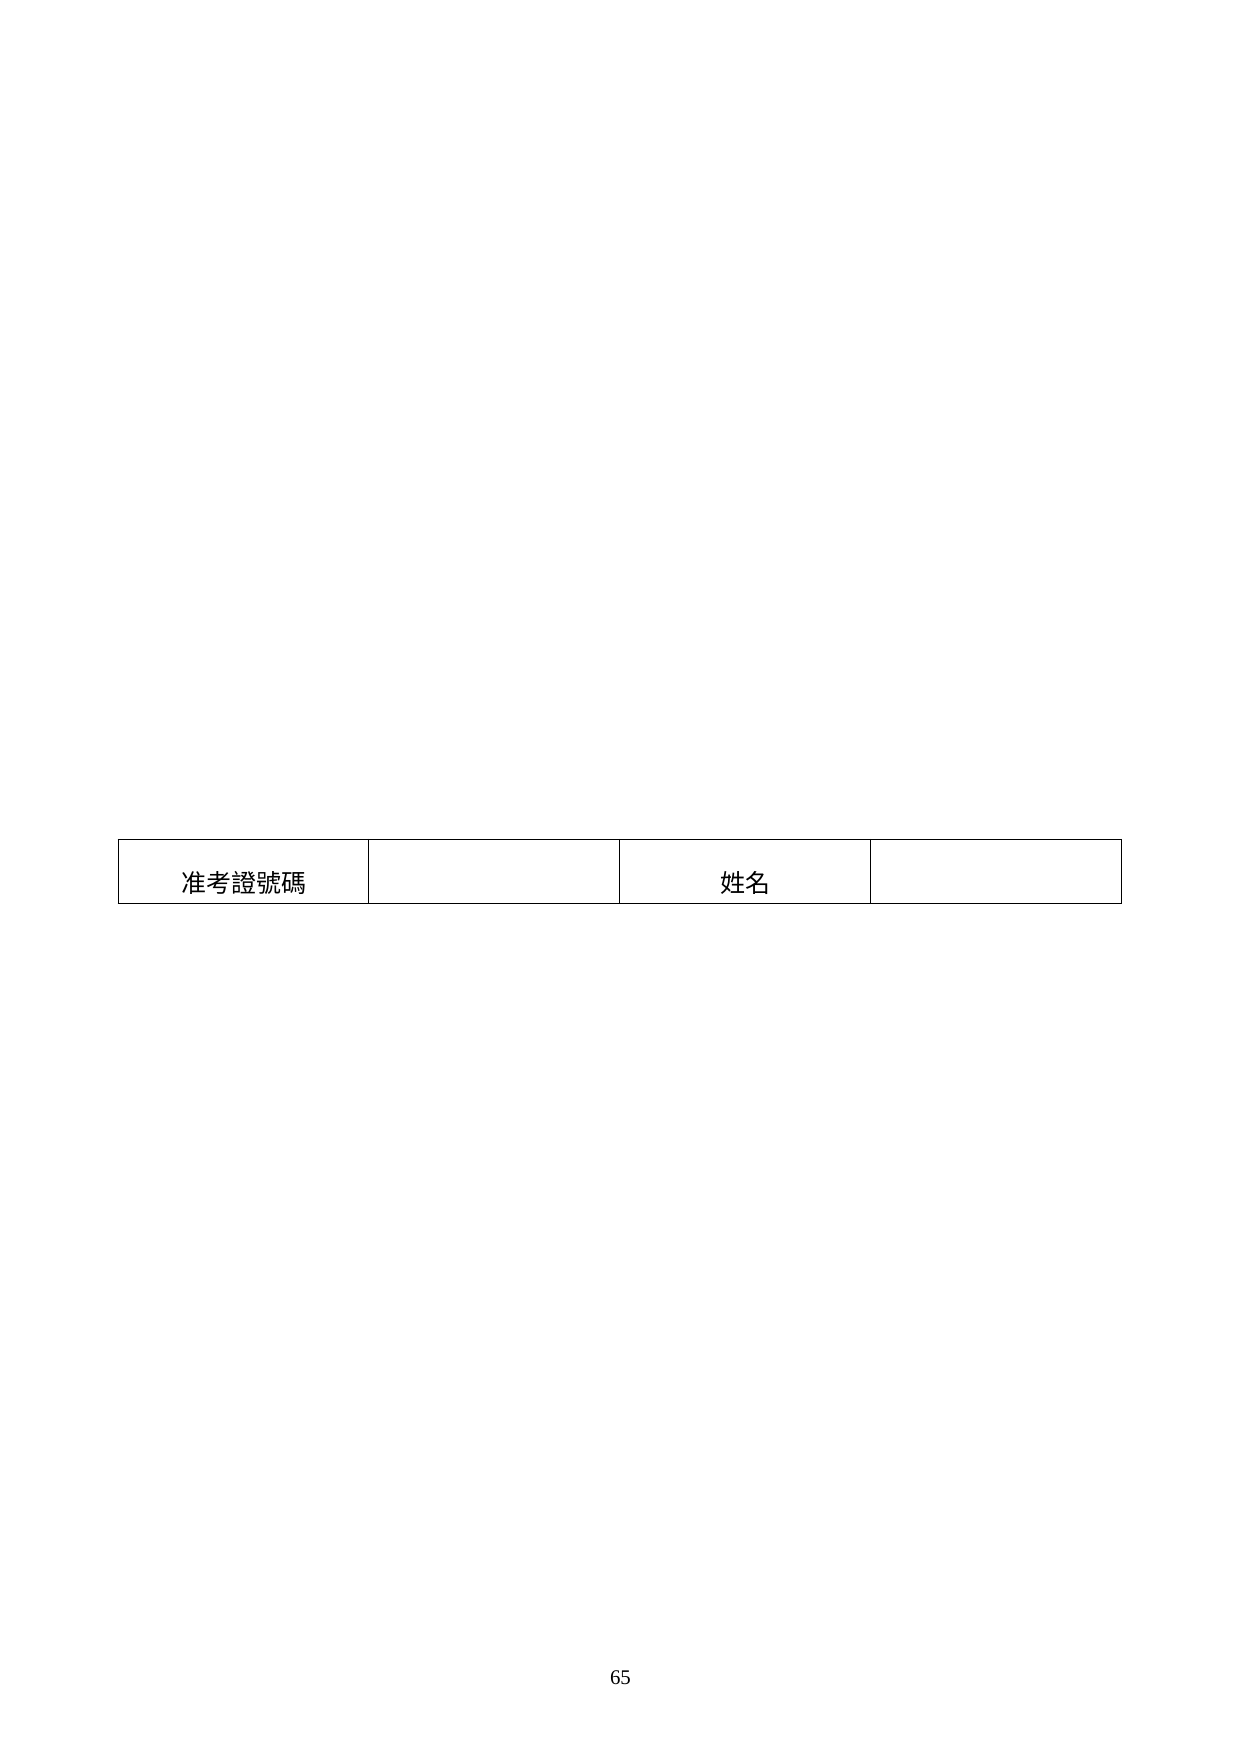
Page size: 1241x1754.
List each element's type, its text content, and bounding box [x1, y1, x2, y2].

table_header [369, 840, 619, 902]
table_header 准考證號碼 [119, 840, 368, 902]
table_header [871, 840, 1121, 902]
table_header 姓名 [620, 840, 870, 902]
